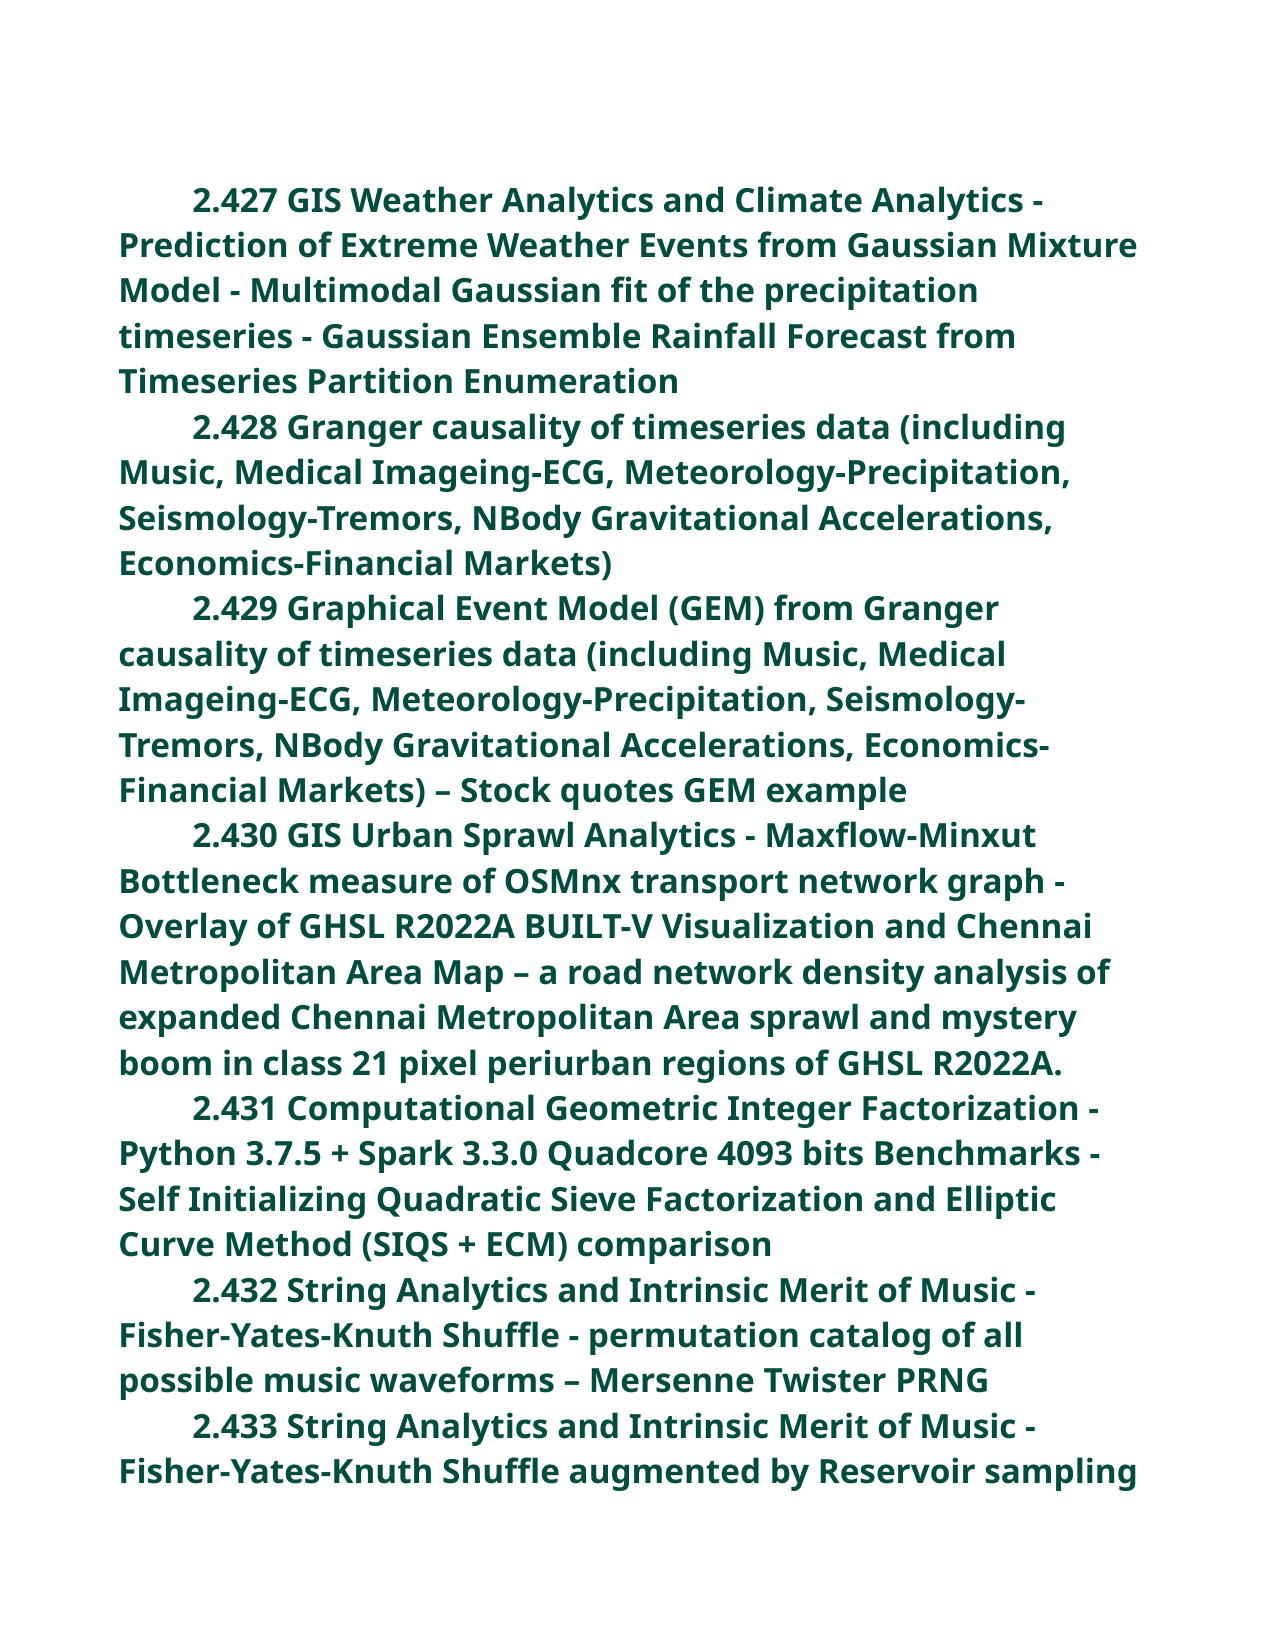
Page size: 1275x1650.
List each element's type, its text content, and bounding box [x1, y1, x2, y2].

text 2.433 String Analytics and Intrinsic Merit of Music - Fisher-Yates-Knuth Shuffle augmented by Reservoir sampling [118, 1403, 1157, 1493]
text 2.430 GIS Urban Sprawl Analytics - Maxflow-Minxut Bottleneck measure of OSMnx transport network graph - Overlay of GHSL R2022A BUILT-V Visualization and Chennai Metropolitan Area Map – a road network density analysis of expanded Chennai Metropolitan Area sprawl and mystery boom in class 21 pixel periurban regions of GHSL R2022A. [118, 812, 1157, 1085]
text 2.427 GIS Weather Analytics and Climate Analytics - Prediction of Extreme Weather Events from Gaussian Mixture Model - Multimodal Gaussian fit of the precipitation timeseries - Gaussian Ensemble Rainfall Forecast from Timeseries Partition Enumeration [118, 176, 1157, 403]
text 2.432 String Analytics and Intrinsic Merit of Music - Fisher-Yates-Knuth Shuffle - permutation catalog of all possible music waveforms – Mersenne Twister PRNG [118, 1266, 1157, 1403]
text 2.431 Computational Geometric Integer Factorization - Python 3.7.5 + Spark 3.3.0 Quadcore 4093 bits Benchmarks - Self Initializing Quadratic Sieve Factorization and Elliptic Curve Method (SIQS + ECM) comparison [118, 1085, 1157, 1266]
text 2.429 Graphical Event Model (GEM) from Granger causality of timeseries data (including Music, Medical Imageing-ECG, Meteorology-Precipitation, Seismology-Tremors, NBody Gravitational Accelerations, Economics-Financial Markets) – Stock quotes GEM example [118, 585, 1157, 812]
text 2.428 Granger causality of timeseries data (including Music, Medical Imageing-ECG, Meteorology-Precipitation, Seismology-Tremors, NBody Gravitational Accelerations, Economics-Financial Markets) [118, 403, 1157, 585]
